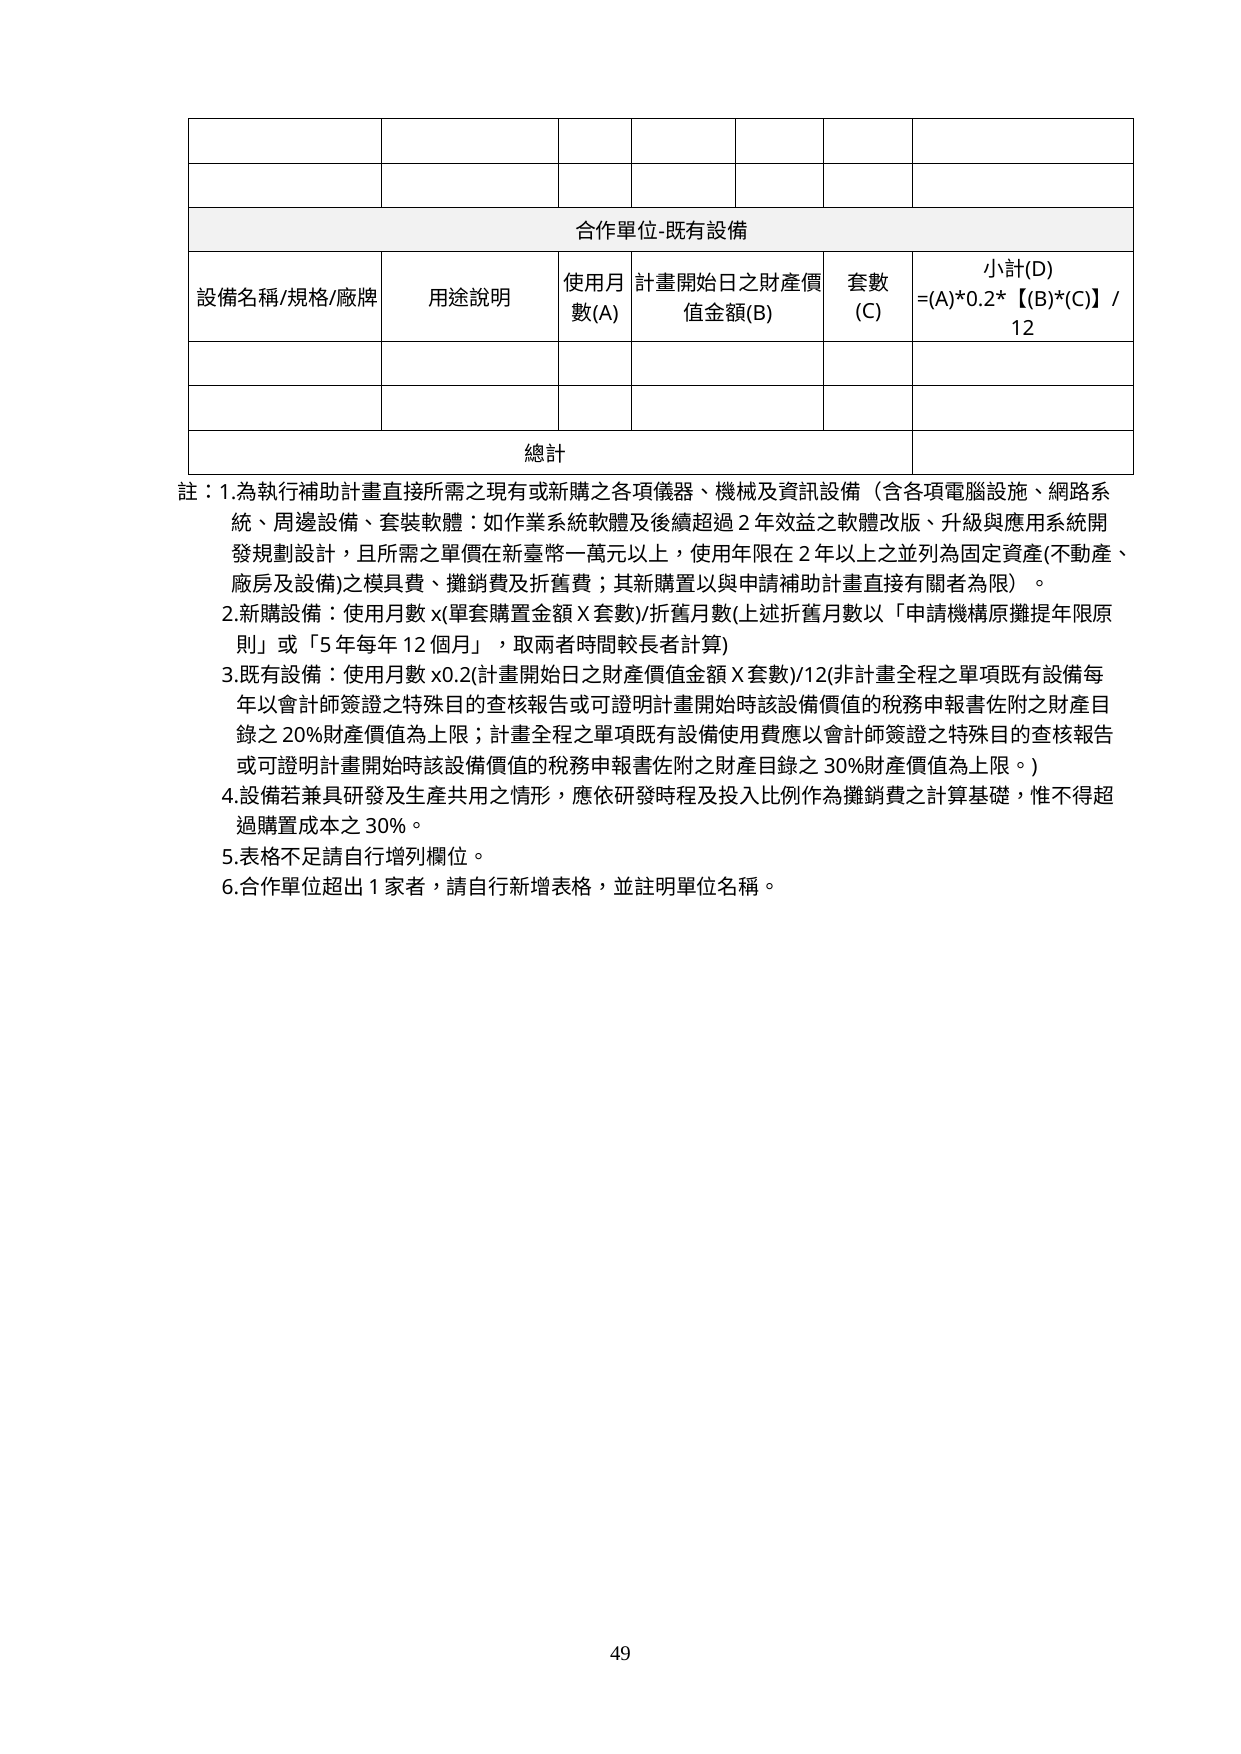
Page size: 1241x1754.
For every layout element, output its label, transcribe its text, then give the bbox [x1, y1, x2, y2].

text 3.既有設備：使用月數x0.2(計畫開始日之財產價值金額X套數)/12(非計畫全程之單項既有設備每年以會計師簽證之特殊目的查核報告或可證明計畫開始時該設備價值的稅務申報書佐附之財產目錄之20%財產價值為上限；計畫全程之單項既有設備使用費應以會計師簽證之特殊目的查核報告或可證明計畫開始時該設備價值的稅務申報書佐附之財產目錄之30%財產價值為上限。) [221, 658, 1122, 779]
table_cell [382, 342, 558, 385]
table_cell 計畫開始日之財產價值金額(B) [632, 252, 823, 341]
table_cell [189, 164, 381, 207]
table_cell [736, 119, 823, 162]
text 4.設備若兼具研發及生產共用之情形，應依研發時程及投入比例作為攤銷費之計算基礎，惟不得超過購置成本之30%。 [221, 779, 1122, 840]
table_cell [559, 386, 631, 429]
table_cell [382, 119, 558, 162]
table_cell [632, 119, 735, 162]
table_cell 總計 [189, 431, 912, 474]
text 5.表格不足請自行增列欄位。 [221, 840, 1122, 870]
table_cell 合作單位-既有設備 [189, 208, 1133, 251]
table_cell [189, 342, 381, 385]
table_cell 使用月數(A) [559, 252, 631, 341]
table_cell [824, 119, 912, 162]
table_cell 小計(D) =(A)*0.2*【(B)*(C)】/12 [913, 252, 1133, 341]
table_cell [913, 164, 1133, 207]
table_cell [189, 386, 381, 429]
table_cell [913, 386, 1133, 429]
table_cell [632, 386, 823, 429]
table_cell [189, 119, 381, 162]
table_cell [632, 342, 823, 385]
text 註：1.為執行補助計畫直接所需之現有或新購之各項儀器、機械及資訊設備（含各項電腦設施、網路系統、周邊設備、套裝軟體：如作業系統軟體及後續超過2年效益之軟體改版、升級與應用系統開發規劃設計，且所需之單價在新臺幣一萬元以上，使用年限在2年以上之並列為固定資產(不動產、廠房及設備)之模具費、攤銷費及折舊費；其新購置以與申請補助計畫直接有關者為限）。 [177, 475, 1122, 597]
table_cell [913, 342, 1133, 385]
table_cell [736, 164, 823, 207]
table_cell [824, 164, 912, 207]
text 2.新購設備：使用月數x(單套購置金額X套數)/折舊月數(上述折舊月數以「申請機構原攤提年限原則」或「5年每年12個月」，取兩者時間較長者計算) [221, 597, 1122, 658]
table_cell [824, 342, 912, 385]
table_cell [559, 119, 631, 162]
table_cell [913, 431, 1133, 474]
text 6.合作單位超出1家者，請自行新增表格，並註明單位名稱。 [221, 870, 1122, 901]
table_cell [632, 164, 735, 207]
table_cell [559, 164, 631, 207]
table_cell [382, 164, 558, 207]
table_cell 套數(C) [824, 252, 912, 341]
table_cell 用途說明 [382, 252, 558, 341]
table_cell [559, 342, 631, 385]
table_cell [382, 386, 558, 429]
table_cell [913, 119, 1133, 162]
table_cell [824, 386, 912, 429]
table_cell 設備名稱/規格/廠牌 [189, 252, 381, 341]
